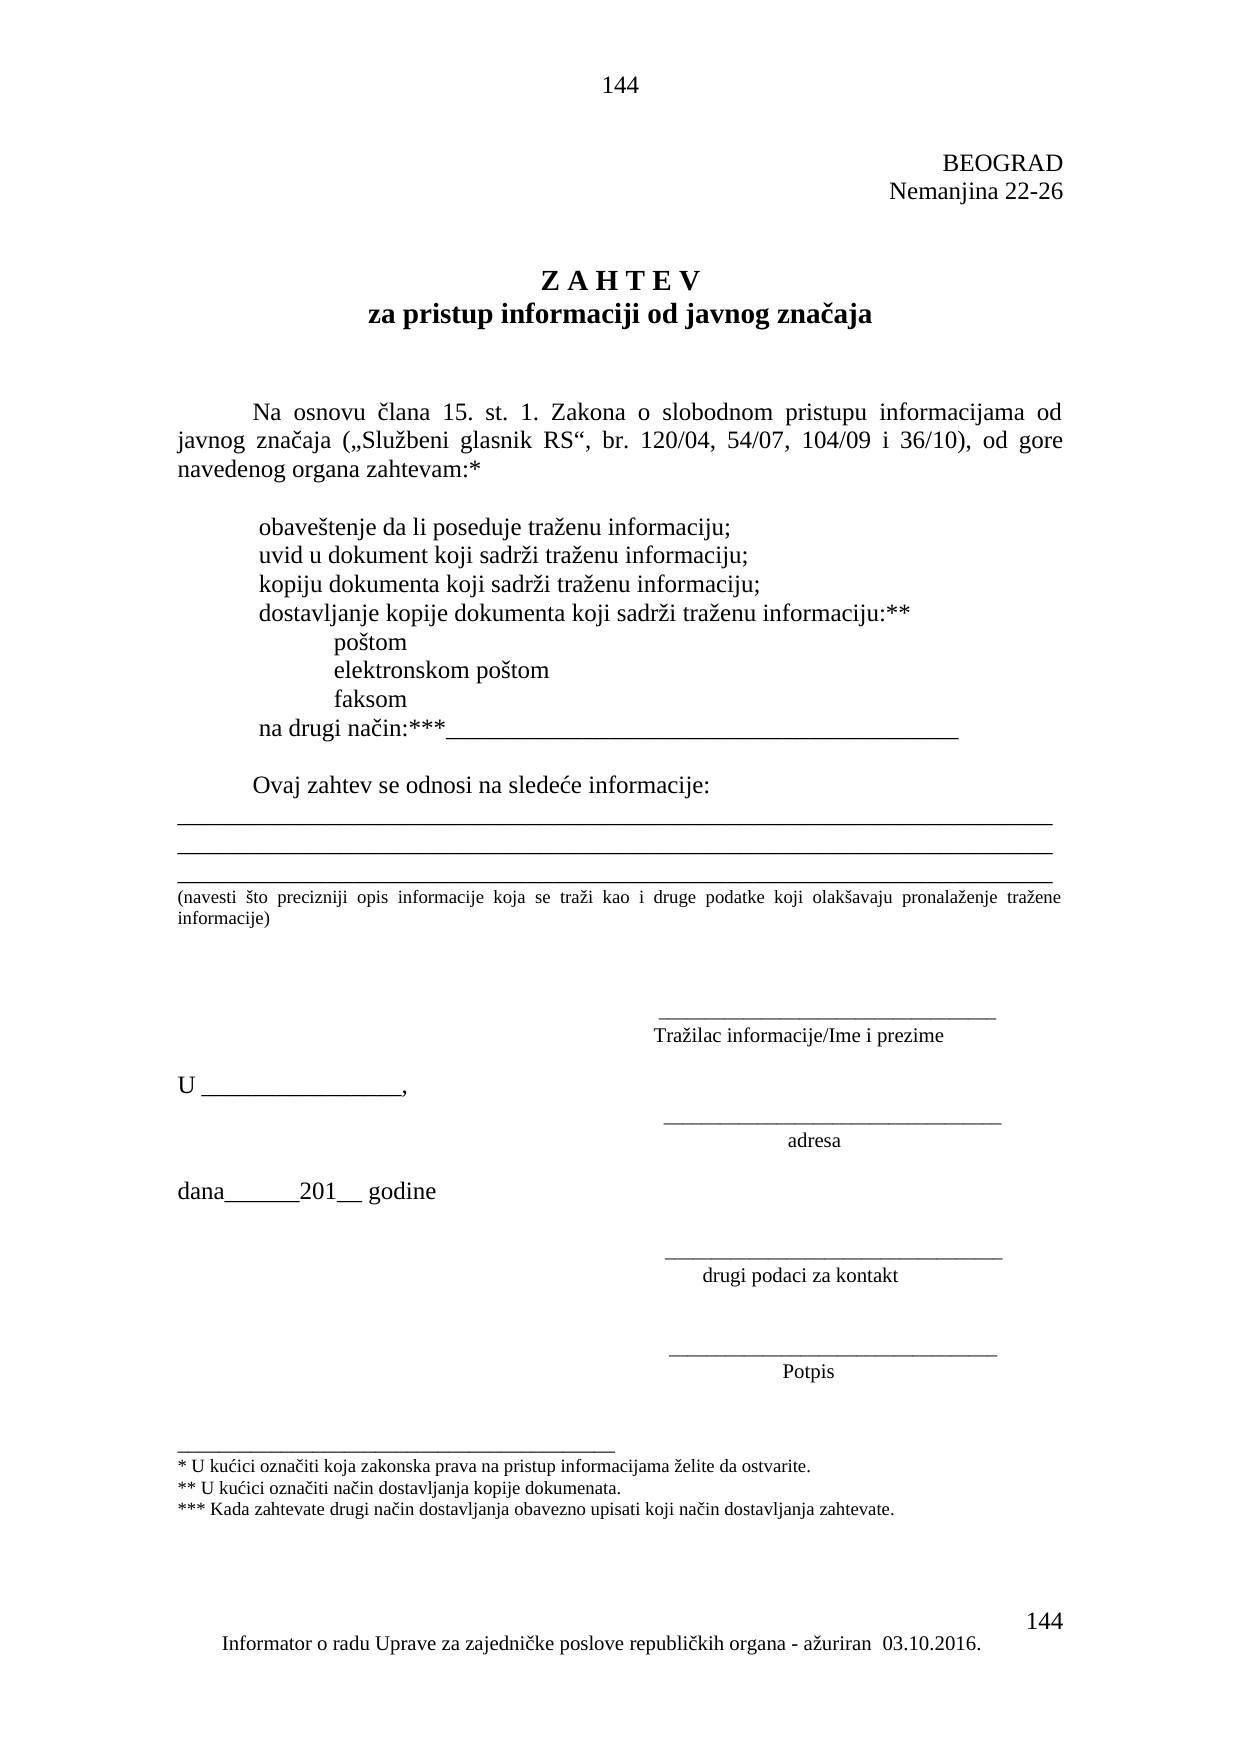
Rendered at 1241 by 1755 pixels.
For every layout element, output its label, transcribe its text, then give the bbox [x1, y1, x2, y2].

text ⁫ uvid u dokument koji sadrži traženu informaciju; [177, 541, 1063, 569]
text ⁫ elektronskom poštom [252, 656, 1063, 684]
text ⁫ faksom [252, 684, 1063, 713]
text drugi podaci za kontakt [177, 1262, 1063, 1287]
text ____________________________________ [552, 974, 1063, 1022]
text U ________________, ____________________________________ [177, 1071, 1063, 1128]
text Potpis [177, 1359, 1063, 1383]
text Na osnovu člana 15. st. 1. Zakona o slobodnom pristupu informacijama od javnog značaja („Službeni glasnik RS“, br. 120/04, 54/07, 104/09 i 36/10), od gore navedenog organa zahtevam:* [177, 397, 1063, 483]
text ** U kućici označiti način dostavlјanja kopije dokumenata. [177, 1477, 1063, 1498]
text (navesti što precizniji opis informacije koja se traži kao i druge podatke koji olakšavaju pronalaženje tražene informacije) [177, 886, 1063, 929]
text ⁫ obaveštenje da li poseduje traženu informaciju; [177, 512, 1063, 541]
text Ovaj zahtev se odnosi na sledeće informacije: [177, 771, 1063, 799]
text Nemanjina 22-26 [177, 176, 1063, 205]
text __________________________________________________________________________________________________________________________________________________________________________________________________________________ [177, 799, 1063, 886]
text ⁫ kopiju dokumenta koji sadrži traženu informaciju; [177, 569, 1063, 598]
text * U kućici označiti koja zakonska prava na pristup informacijama želite da ostvarite. [177, 1455, 1063, 1477]
text ⁫ dostavlјanje kopije dokumenta koji sadrži traženu informaciju:** [177, 598, 1063, 627]
text __________________________________________ [177, 1431, 1063, 1455]
text dana______201__ godine ____________________________________ [177, 1176, 1063, 1262]
text BEOGRAD [177, 148, 1063, 176]
text Tražilac informacije/Ime i prezime [177, 1022, 1063, 1047]
text ⁫ poštom [252, 627, 1063, 656]
text ⁫ na drugi način:***_________________________________________ [177, 713, 1063, 742]
text *** Kada zahtevate drugi način dostavlјanja obavezno upisati koji način dostavlјanja zahtevate. [177, 1498, 1063, 1520]
text Z A H T E V [177, 263, 1063, 296]
text za pristup informaciji od javnog značaja [177, 296, 1063, 330]
text adresa [177, 1128, 1063, 1152]
text ___________________________________ [177, 1311, 1063, 1359]
